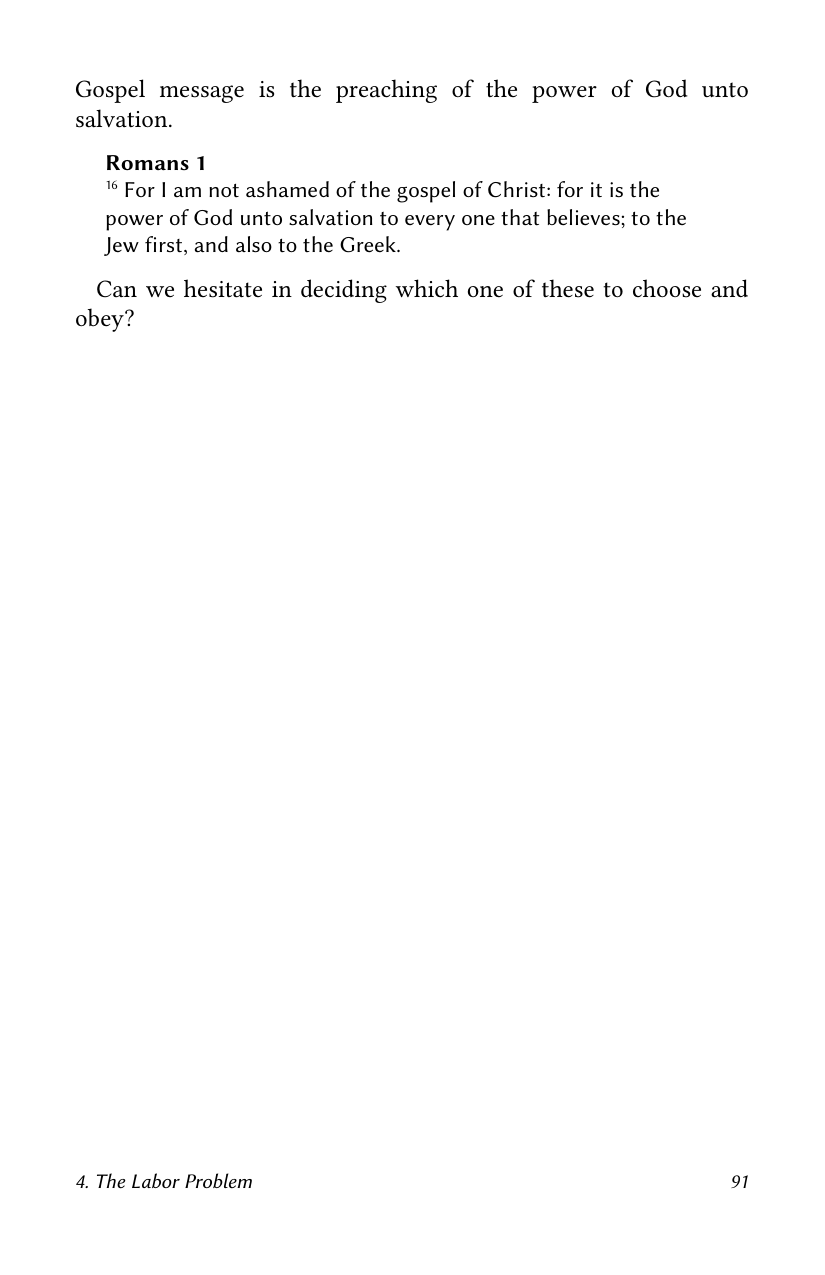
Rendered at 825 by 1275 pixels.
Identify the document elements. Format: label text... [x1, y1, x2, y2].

text Gospel message is the preaching of the power of God unto salvation. [75, 75, 750, 133]
text Can we hesitate in deciding which one of these to choose and obey? [75, 274, 750, 333]
text Romans 1 [105, 150, 750, 176]
text 16 For I am not ashamed of the gospel of Christ: for it is the power of God unto salvation to every one that believes; to the Jew first, and also to the Greek. [105, 177, 720, 258]
